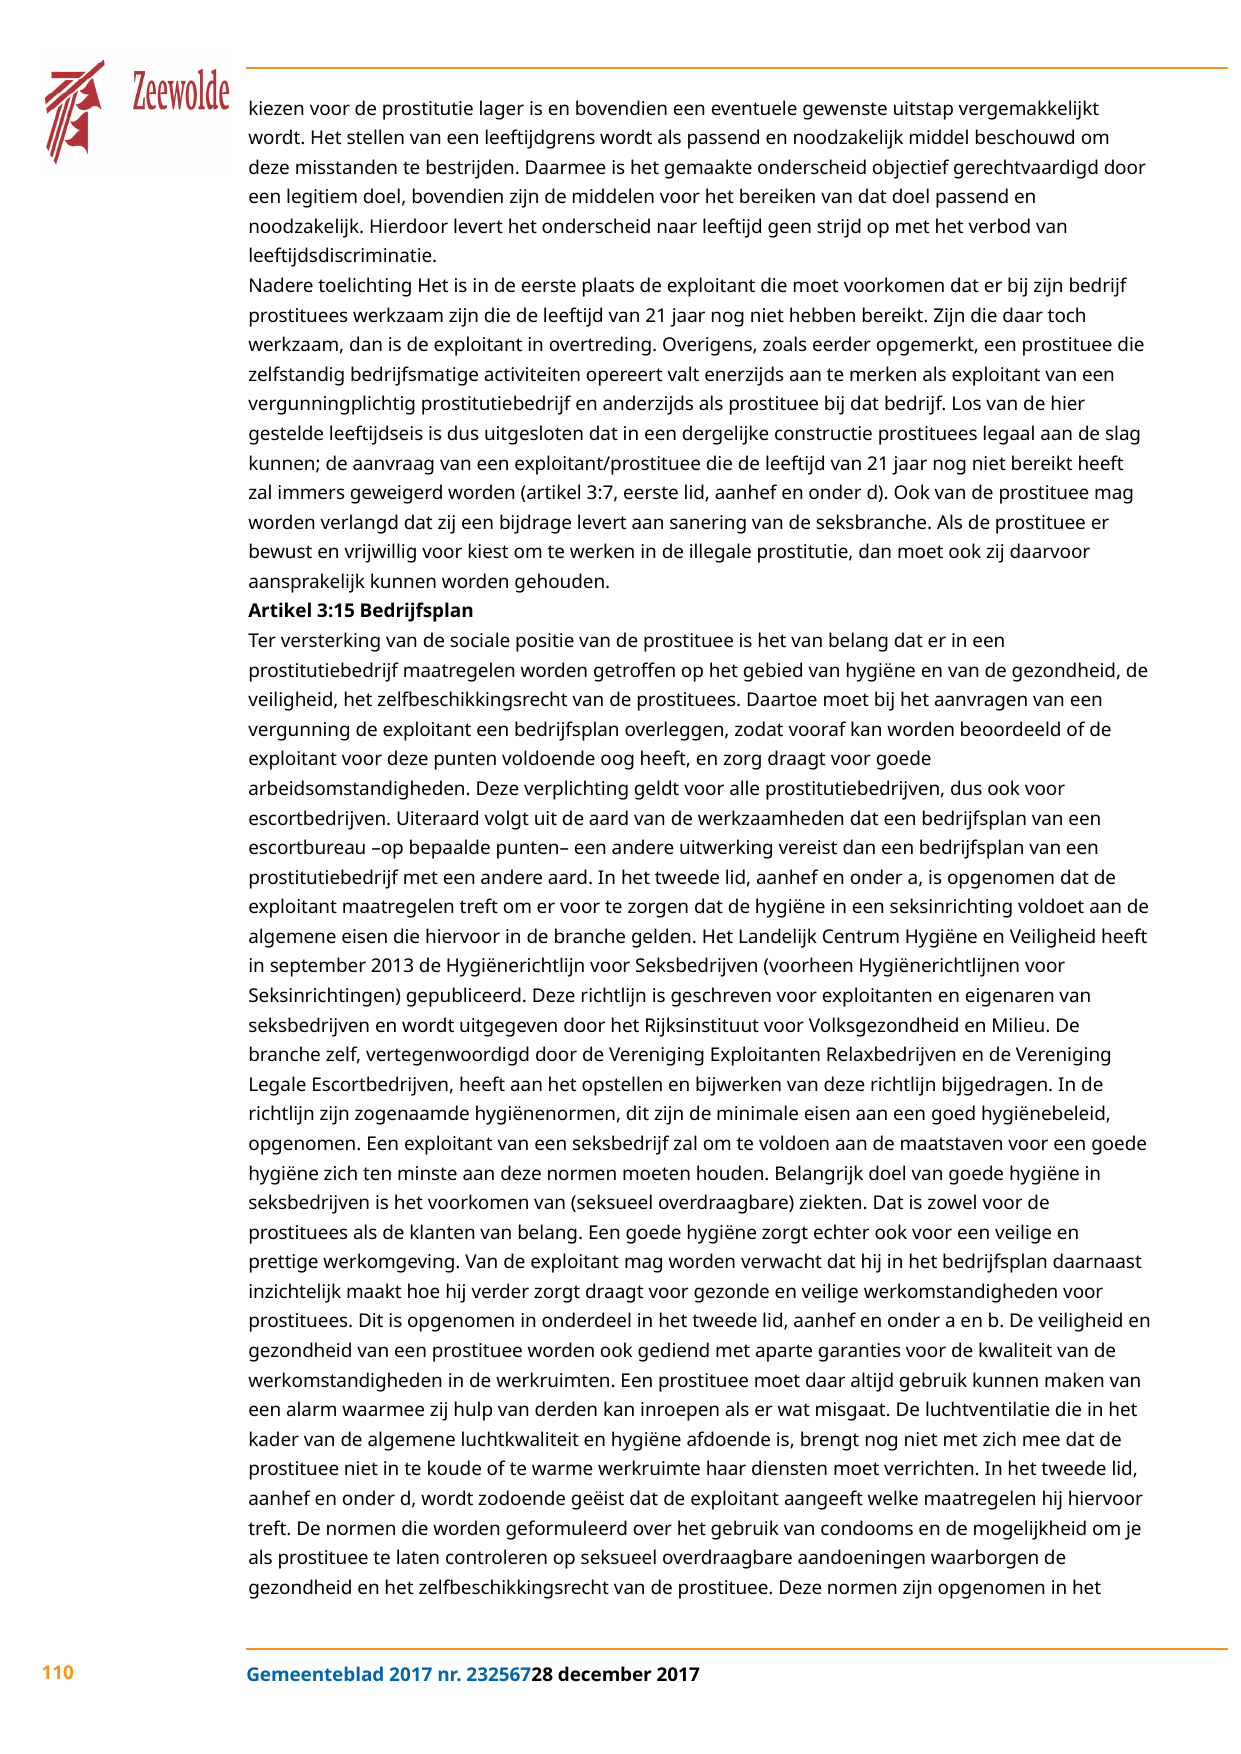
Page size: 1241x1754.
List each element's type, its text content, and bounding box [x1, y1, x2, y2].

picture [41, 47, 231, 172]
text Artikel 3:15 Bedrijfsplan [248, 598, 1152, 623]
text kiezen voor de prostitutie lager is en bovendien een eventuele gewenste uitstap vergemakkelijkt wordt. Het stellen van een leeftijdgrens wordt als passend en noodzakelijk middel beschouwd om deze misstanden te bestrijden. Daarmee is het gemaakte onderscheid objectief gerechtvaardigd door een legitiem doel, bovendien zijn de middelen voor het bereiken van dat doel passend en noodzakelijk. Hierdoor levert het onderscheid naar leeftijd geen strijd op met het verbod van leeftijdsdiscriminatie. [248, 95, 1152, 268]
text Nadere toelichting Het is in de eerste plaats de exploitant die moet voorkomen dat er bij zijn bedrijf prostituees werkzaam zijn die de leeftijd van 21 jaar nog niet hebben bereikt. Zijn die daar toch werkzaam, dan is de exploitant in overtreding. Overigens, zoals eerder opgemerkt, een prostituee die zelfstandig bedrijfsmatige activiteiten opereert valt enerzijds aan te merken als exploitant van een vergunningplichtig prostitutiebedrijf en anderzijds als prostituee bij dat bedrijf. Los van de hier gestelde leeftijdseis is dus uitgesloten dat in een dergelijke constructie prostituees legaal aan de slag kunnen; de aanvraag van een exploitant/prostituee die de leeftijd van 21 jaar nog niet bereikt heeft zal immers geweigerd worden (artikel 3:7, eerste lid, aanhef en onder d). Ook van de prostituee mag worden verlangd dat zij een bijdrage levert aan sanering van de seksbranche. Als de prostituee er bewust en vrijwillig voor kiest om te werken in de illegale prostitutie, dan moet ook zij daarvoor aansprakelijk kunnen worden gehouden. [248, 272, 1152, 594]
text Ter versterking van de sociale positie van de prostituee is het van belang dat er in een prostitutiebedrijf maatregelen worden getroffen op het gebied van hygiëne en van de gezondheid, de veiligheid, het zelfbeschikkingsrecht van de prostituees. Daartoe moet bij het aanvragen van een vergunning de exploitant een bedrijfsplan overleggen, zodat vooraf kan worden beoordeeld of de exploitant voor deze punten voldoende oog heeft, en zorg draagt voor goede arbeidsomstandigheden. Deze verplichting geldt voor alle prostitutiebedrijven, dus ook voor escortbedrijven. Uiteraard volgt uit de aard van de werkzaamheden dat een bedrijfsplan van een escortbureau –op bepaalde punten– een andere uitwerking vereist dan een bedrijfsplan van een prostitutiebedrijf met een andere aard. In het tweede lid, aanhef en onder a, is opgenomen dat de exploitant maatregelen treft om er voor te zorgen dat de hygiëne in een seksinrichting voldoet aan de algemene eisen die hiervoor in de branche gelden. Het Landelijk Centrum Hygiëne en Veiligheid heeft in september 2013 de Hygiënerichtlijn voor Seksbedrijven (voorheen Hygiënerichtlijnen voor Seksinrichtingen) gepubliceerd. Deze richtlijn is geschreven voor exploitanten en eigenaren van seksbedrijven en wordt uitgegeven door het Rijksinstituut voor Volksgezondheid en Milieu. De branche zelf, vertegenwoordigd door de Vereniging Exploitanten Relaxbedrijven en de Vereniging Legale Escortbedrijven, heeft aan het opstellen en bijwerken van deze richtlijn bijgedragen. In de richtlijn zijn zogenaamde hygiënenormen, dit zijn de minimale eisen aan een goed hygiënebeleid, opgenomen. Een exploitant van een seksbedrijf zal om te voldoen aan de maatstaven voor een goede hygiëne zich ten minste aan deze normen moeten houden. Belangrijk doel van goede hygiëne in seksbedrijven is het voorkomen van (seksueel overdraagbare) ziekten. Dat is zowel voor de prostituees als de klanten van belang. Een goede hygiëne zorgt echter ook voor een veilige en prettige werkomgeving. Van de exploitant mag worden verwacht dat hij in het bedrijfsplan daarnaast inzichtelijk maakt hoe hij verder zorgt draagt voor gezonde en veilige werkomstandigheden voor prostituees. Dit is opgenomen in onderdeel in het tweede lid, aanhef en onder a en b. De veiligheid en gezondheid van een prostituee worden ook gediend met aparte garanties voor de kwaliteit van de werkomstandigheden in de werkruimten. Een prostituee moet daar altijd gebruik kunnen maken van een alarm waarmee zij hulp van derden kan inroepen als er wat misgaat. De luchtventilatie die in het kader van de algemene luchtkwaliteit en hygiëne afdoende is, brengt nog niet met zich mee dat de prostituee niet in te koude of te warme werkruimte haar diensten moet verrichten. In het tweede lid, aanhef en onder d, wordt zodoende geëist dat de exploitant aangeeft welke maatregelen hij hiervoor treft. De normen die worden geformuleerd over het gebruik van condooms en de mogelijkheid om je als prostituee te laten controleren op seksueel overdraagbare aandoeningen waarborgen de gezondheid en het zelfbeschikkingsrecht van de prostituee. Deze normen zijn opgenomen in het [248, 627, 1152, 1600]
